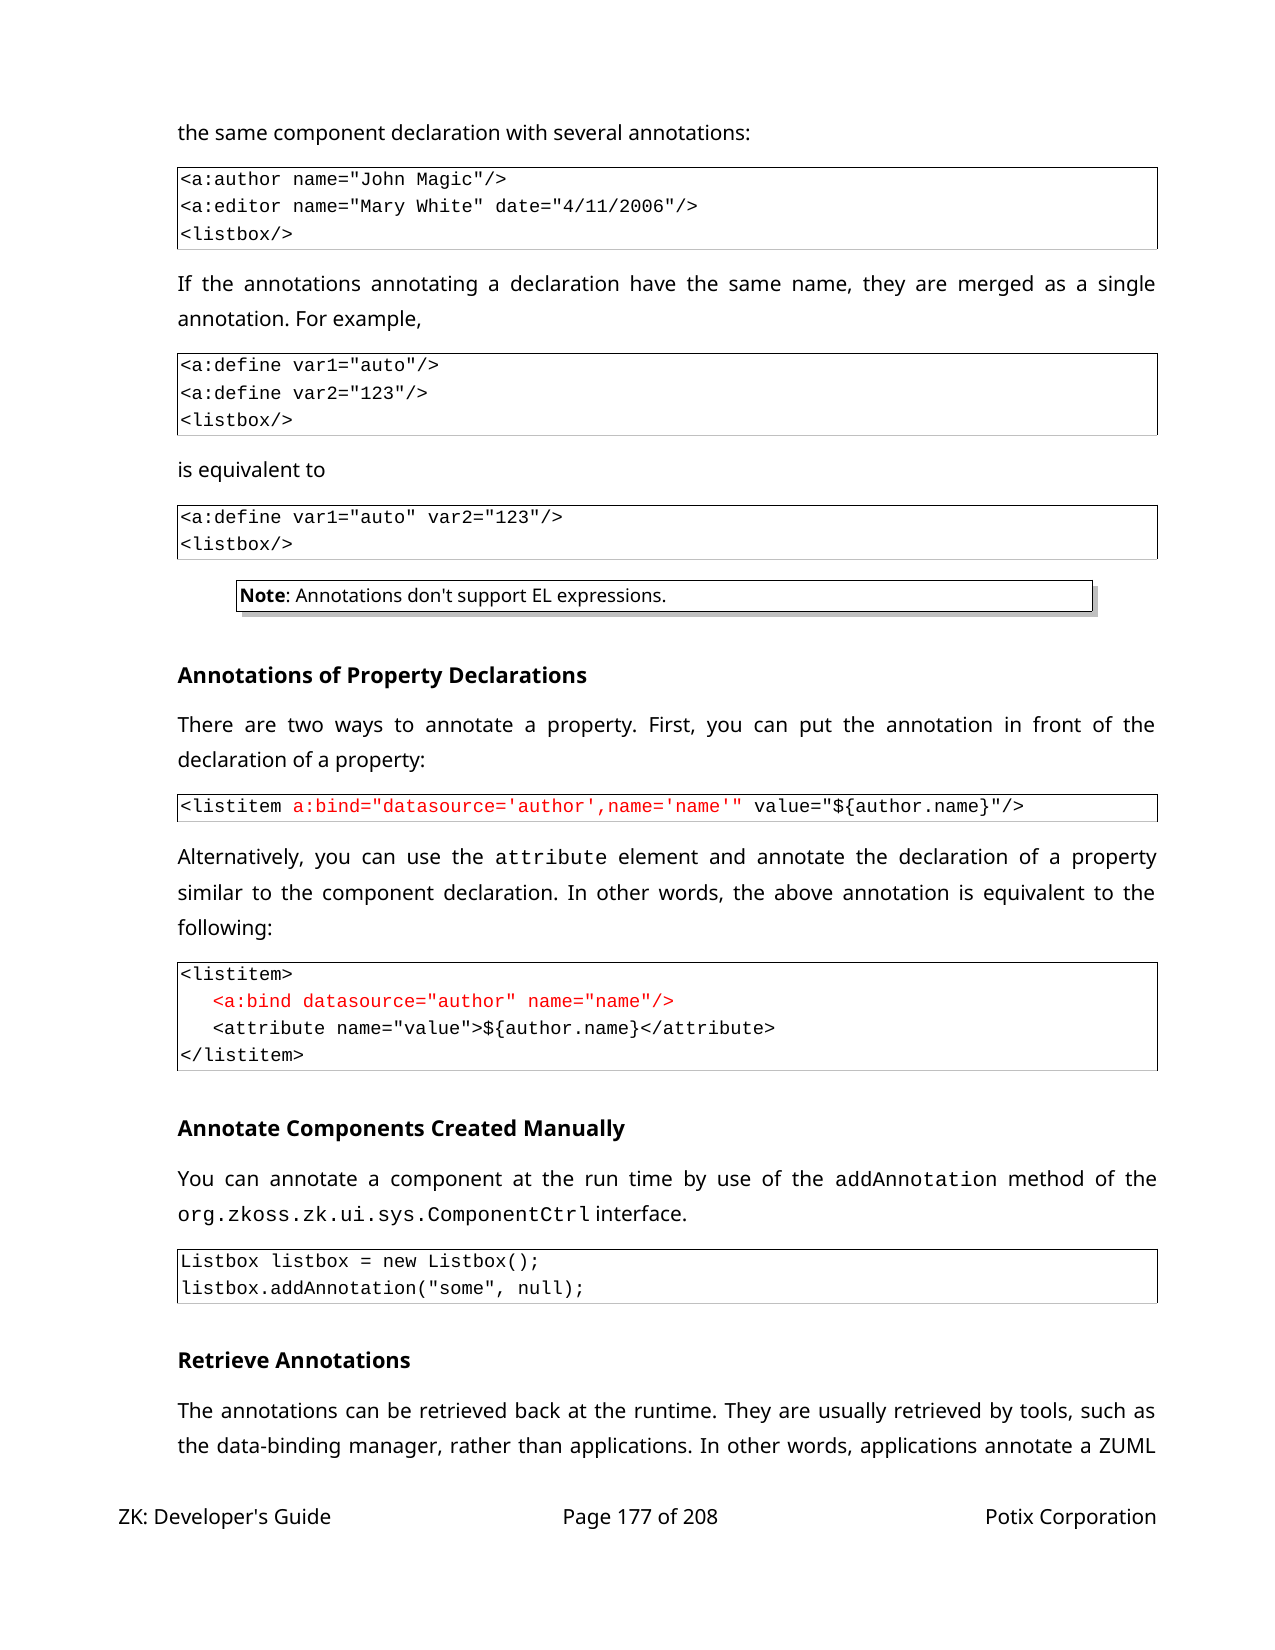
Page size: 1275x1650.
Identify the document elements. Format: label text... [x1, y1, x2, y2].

text <a:define var2="123"/> [178, 381, 1157, 405]
text There are two ways to annotate a property. First, you can put the annotation in front of the declaration of a property: [177, 710, 1157, 774]
text <listitem> [178, 963, 1157, 986]
subtitle Annotations of Property Declarations [177, 659, 1157, 689]
text <a:author name="John Magic"/> [178, 168, 1157, 191]
text the same component declaration with several annotations: [177, 118, 1157, 146]
text <a:define var1="auto"/> [178, 354, 1157, 378]
text <attribute name="value">${author.name}</attribute> [178, 1016, 1157, 1040]
text <listbox/> [178, 408, 1157, 435]
subtitle Annotate Components Created Manually [177, 1113, 1157, 1143]
text <listbox/> [178, 532, 1157, 559]
subtitle Retrieve Annotations [177, 1345, 1157, 1375]
text Alternatively, you can use the attribute element and annotate the declaration of a property similar to the component declaration. In other words, the above annotation is equivalent to the following: [177, 842, 1157, 941]
text <a:editor name="Mary White" date="4/11/2006"/> [178, 194, 1157, 218]
text listbox.addAnnotation("some", null); [178, 1276, 1157, 1303]
text <listbox/> [178, 221, 1157, 249]
text </listitem> [178, 1043, 1157, 1070]
text <a:define var1="auto" var2="123"/> [178, 506, 1157, 529]
text is equivalent to [177, 456, 1157, 484]
text <listitem a:bind="datasource='author',name='name'" value="${author.name}"/> [178, 795, 1157, 821]
text Note: Annotations don't support EL expressions. [237, 581, 1092, 611]
text You can annotate a component at the run time by use of the addAnnotation method of the org.zkoss.zk.ui.sys.ComponentCtrl interface. [177, 1164, 1157, 1228]
text The annotations can be retrieved back at the runtime. They are usually retrieved by tools, such as the data-binding manager, rather than applications. In other words, applications annotate a ZUML [177, 1396, 1157, 1459]
text Listbox listbox = new Listbox(); [178, 1250, 1157, 1273]
text If the annotations annotating a declaration have the same name, they are merged as a single annotation. For example, [177, 269, 1157, 333]
text <a:bind datasource="author" name="name"/> [178, 989, 1157, 1013]
